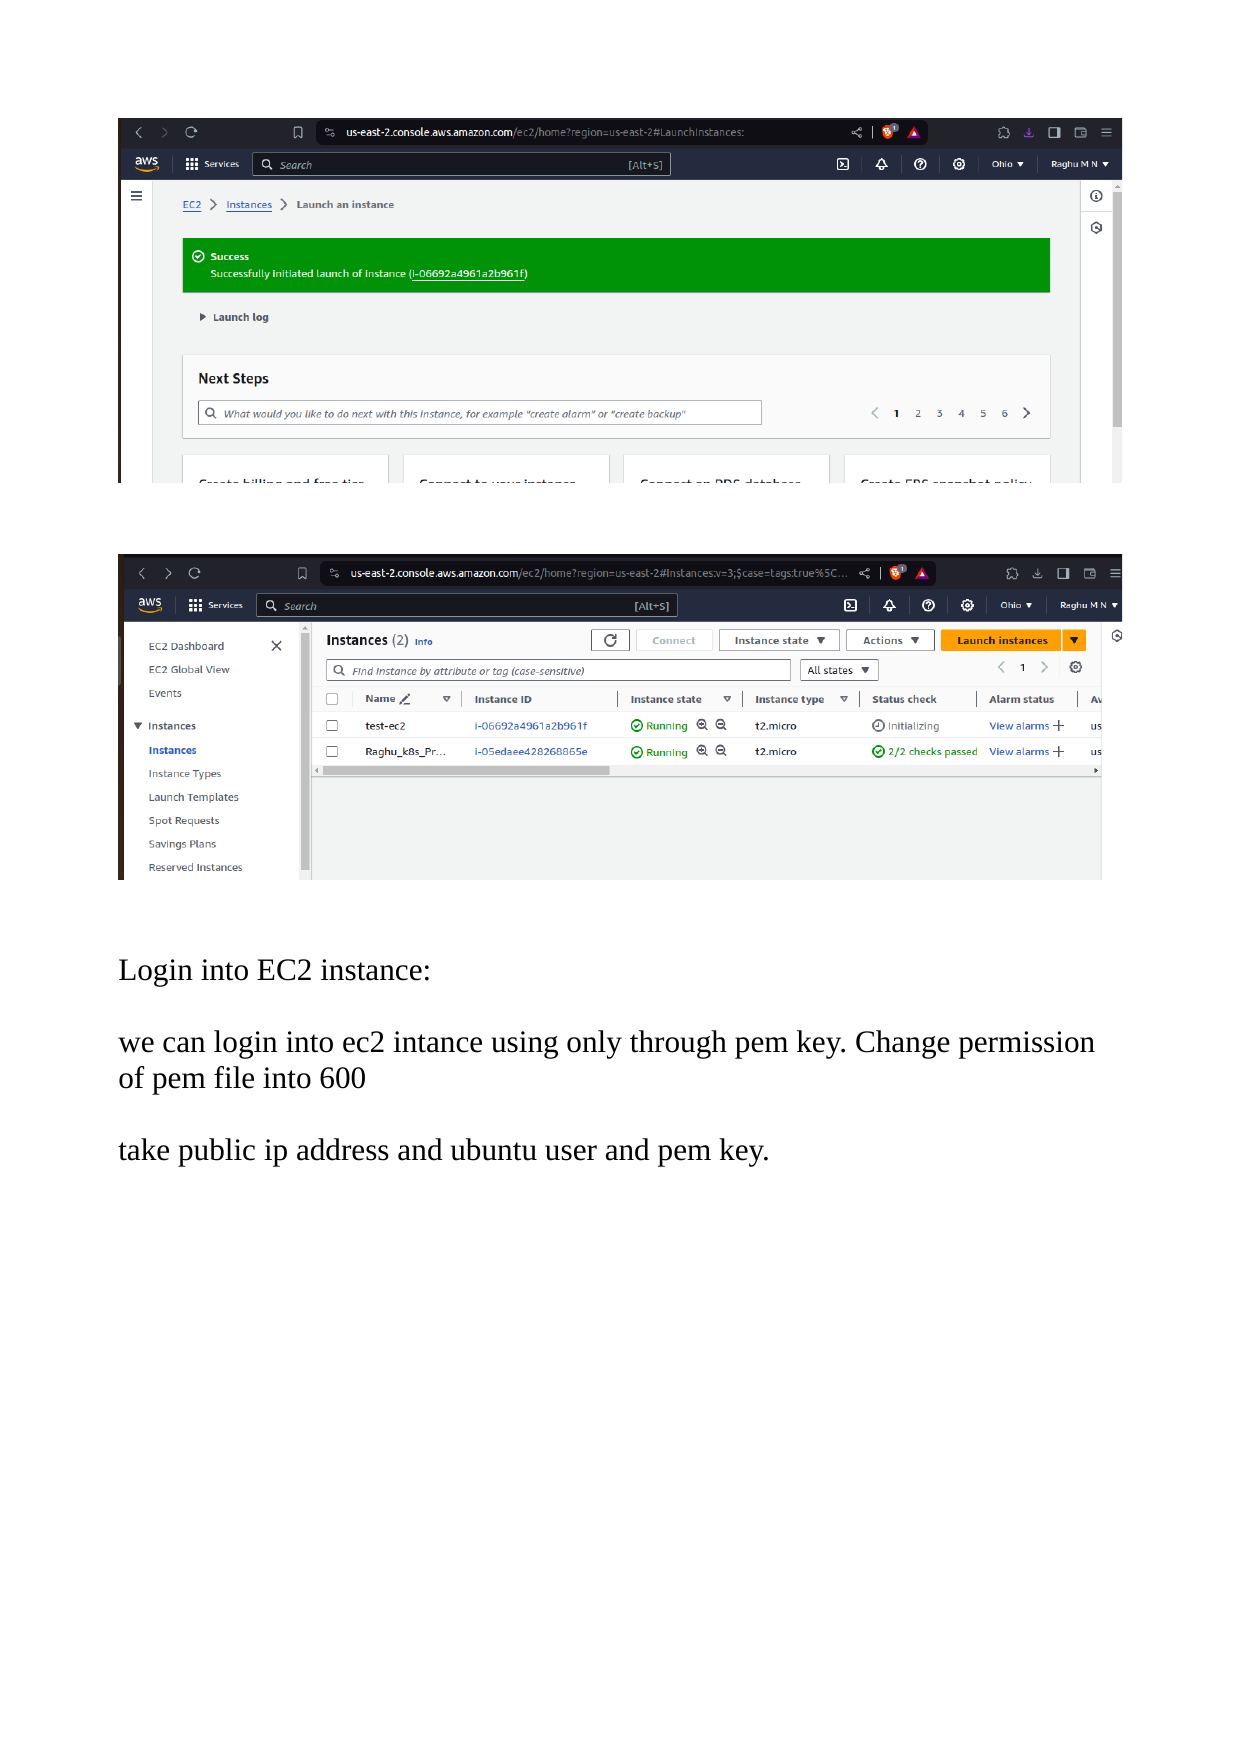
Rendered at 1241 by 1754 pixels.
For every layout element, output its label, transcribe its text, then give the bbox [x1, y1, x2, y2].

picture [118, 118, 1123, 483]
text take public ip address and ubuntu user and pem key. [118, 1131, 1122, 1167]
text Login into EC2 instance: [118, 951, 1122, 987]
text we can login into ec2 intance using only through pem key. Change permission of pem file into 600 [118, 1023, 1122, 1095]
picture [118, 554, 1123, 880]
